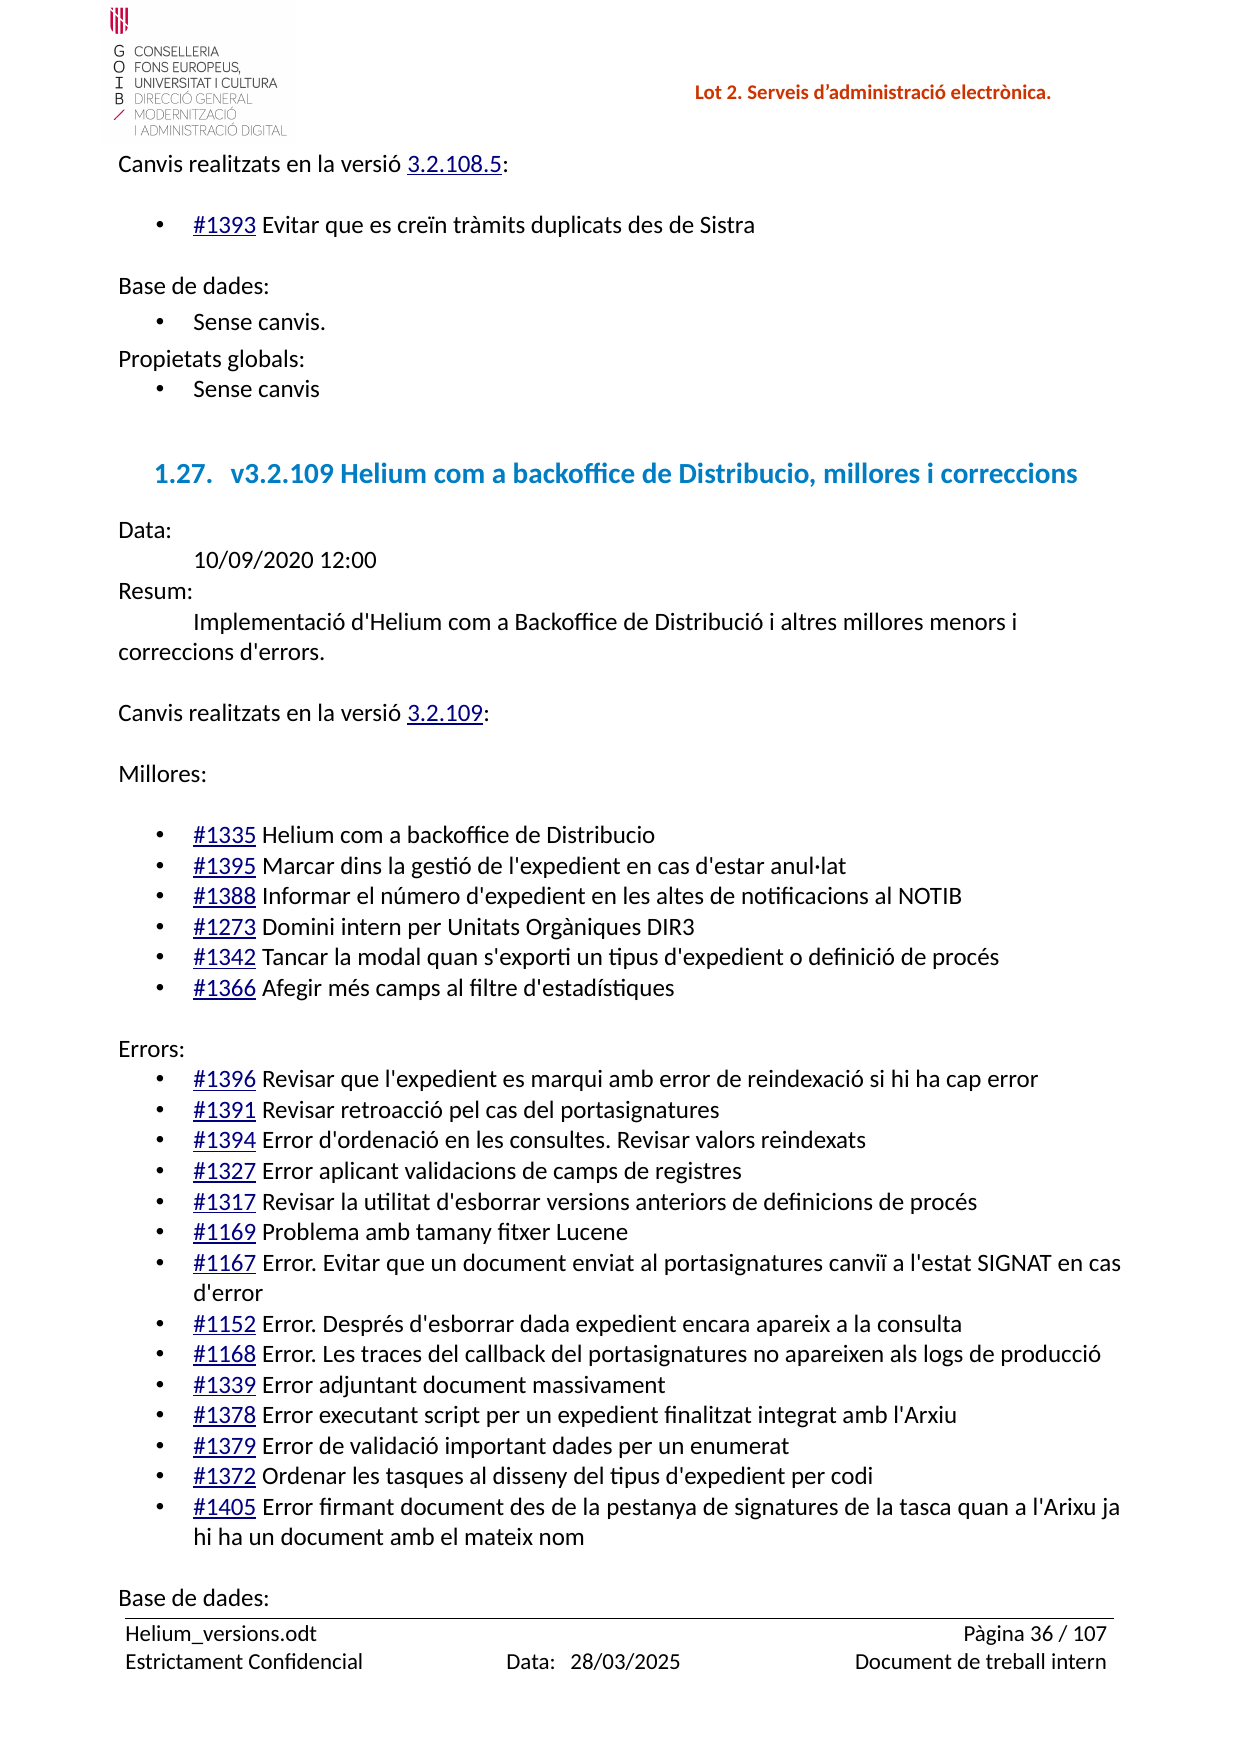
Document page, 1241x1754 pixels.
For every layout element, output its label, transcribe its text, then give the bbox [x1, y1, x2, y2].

text Resum: [118, 575, 1122, 606]
subtitle v3.2.109 Helium com a backoffice de Distribucio, millores i correccions [153, 455, 1122, 491]
text Implementació d'Helium com a Backoffice de Distribució i altres millores menors i correccions d'errors. [118, 606, 1122, 667]
list #1152 Error. Després d'esborrar dada expedient encara apareix a la consulta [156, 1308, 1122, 1338]
list #1391 Revisar retroacció pel cas del portasignatures [156, 1094, 1122, 1124]
list #1366 Afegir més camps al filtre d'estadístiques [156, 972, 1122, 1002]
text Errors: [118, 1033, 1122, 1063]
list #1388 Informar el número d'expedient en les altes de notificacions al NOTIB [156, 880, 1122, 911]
list #1395 Marcar dins la gestió de l'expedient en cas d'estar anul·lat [156, 850, 1122, 880]
list #1168 Error. Les traces del callback del portasignatures no apareixen als logs de producció [156, 1338, 1122, 1369]
picture [100, 0, 297, 144]
list #1405 Error firmant document des de la pestanya de signatures de la tasca quan a l'Arixu ja hi ha un document amb el mateix nom [156, 1491, 1122, 1552]
list Sense canvis. [156, 306, 1122, 337]
text Data: [118, 514, 1122, 545]
list #1372 Ordenar les tasques al disseny del tipus d'expedient per codi [156, 1460, 1122, 1491]
list #1327 Error aplicant validacions de camps de registres [156, 1155, 1122, 1186]
text Propietats globals: [118, 343, 1122, 373]
list #1317 Revisar la utilitat d'esborrar versions anteriors de definicions de procés [156, 1186, 1122, 1216]
list #1335 Helium com a backoffice de Distribucio [156, 819, 1122, 850]
text Canvis realitzats en la versió 3.2.108.5: [118, 148, 1122, 178]
text Base de dades: [118, 270, 1122, 300]
list Sense canvis [156, 373, 1122, 404]
text Canvis realitzats en la versió 3.2.109: [118, 697, 1122, 728]
list #1167 Error. Evitar que un document enviat al portasignatures canviï a l'estat SIGNAT en cas d'error [156, 1247, 1122, 1308]
list #1342 Tancar la modal quan s'exporti un tipus d'expedient o definició de procés [156, 941, 1122, 972]
text Millores: [118, 758, 1122, 789]
list #1393 Evitar que es creïn tràmits duplicats des de Sistra [156, 209, 1122, 239]
text Base de dades: [118, 1582, 1122, 1613]
list #1339 Error adjuntant document massivament [156, 1369, 1122, 1399]
list #1396 Revisar que l'expedient es marqui amb error de reindexació si hi ha cap error [156, 1063, 1122, 1094]
text 10/09/2020 12:00 [118, 545, 1122, 575]
list #1378 Error executant script per un expedient finalitzat integrat amb l'Arxiu [156, 1399, 1122, 1430]
list #1379 Error de validació important dades per un enumerat [156, 1430, 1122, 1460]
list #1273 Domini intern per Unitats Orgàniques DIR3 [156, 911, 1122, 941]
list #1394 Error d'ordenació en les consultes. Revisar valors reindexats [156, 1124, 1122, 1155]
list #1169 Problema amb tamany fitxer Lucene [156, 1216, 1122, 1247]
